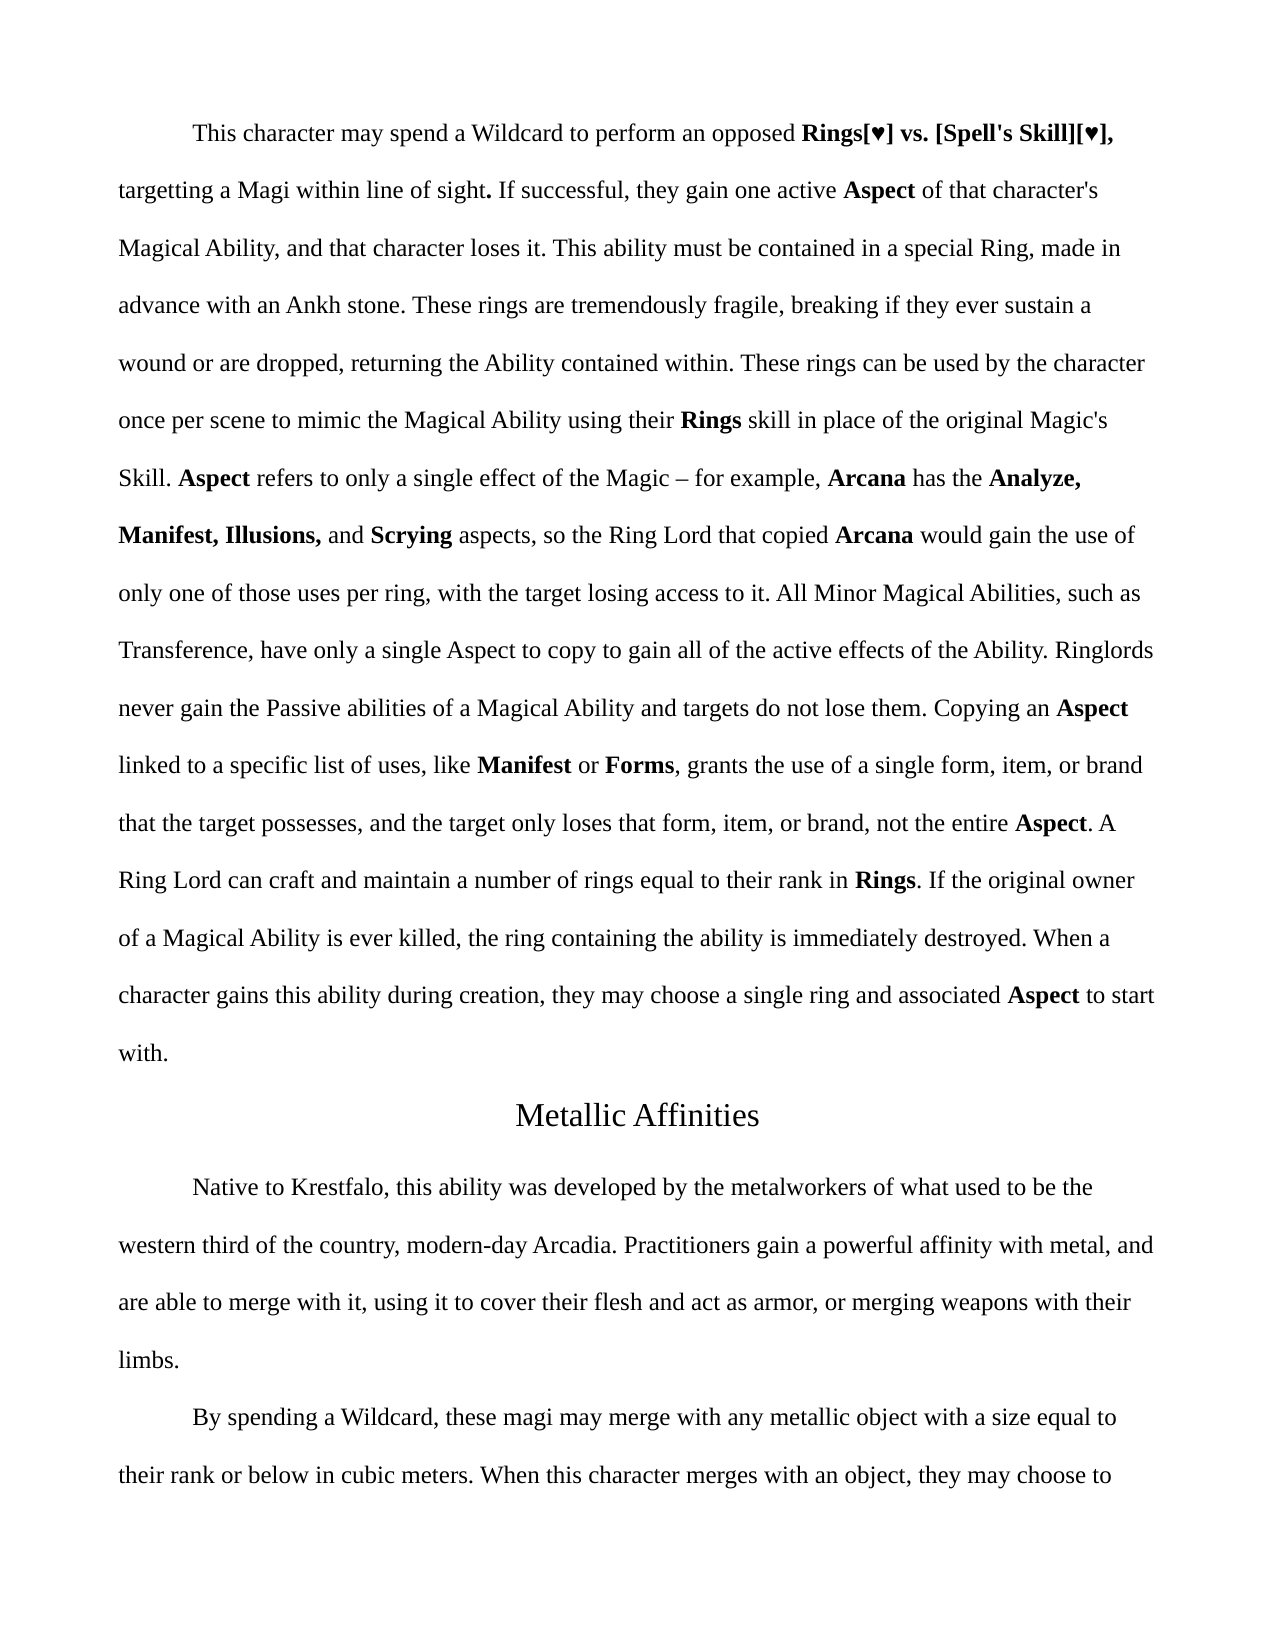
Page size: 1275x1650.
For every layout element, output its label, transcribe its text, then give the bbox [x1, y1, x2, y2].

text This character may spend a Wildcard to perform an opposed Rings[♥] vs. [Spell's Skill][♥], targetting a Magi within line of sight. If successful, they gain one active Aspect of that character's Magical Ability, and that character loses it. This ability must be contained in a special Ring, made in advance with an Ankh stone. These rings are tremendously fragile, breaking if they ever sustain a wound or are dropped, returning the Ability contained within. These rings can be used by the character once per scene to mimic the Magical Ability using their Rings skill in place of the original Magic's Skill. Aspect refers to only a single effect of the Magic – for example, Arcana has the Analyze, Manifest, Illusions, and Scrying aspects, so the Ring Lord that copied Arcana would gain the use of only one of those uses per ring, with the target losing access to it. All Minor Magical Abilities, such as Transference, have only a single Aspect to copy to gain all of the active effects of the Ability. Ringlords never gain the Passive abilities of a Magical Ability and targets do not lose them. Copying an Aspect linked to a specific list of uses, like Manifest or Forms, grants the use of a single form, item, or brand that the target possesses, and the target only loses that form, item, or brand, not the entire Aspect. A Ring Lord can craft and maintain a number of rings equal to their rank in Rings. If the original owner of a Magical Ability is ever killed, the ring containing the ability is immediately destroyed. When a character gains this ability during creation, they may choose a single ring and associated Aspect to start with. [118, 118, 1157, 1067]
text Native to Krestfalo, this ability was developed by the metalworkers of what used to be the western third of the country, modern-day Arcadia. Practitioners gain a powerful affinity with metal, and are able to merge with it, using it to cover their flesh and act as armor, or merging weapons with their limbs. [118, 1172, 1157, 1373]
text Metallic Affinities [118, 1096, 1157, 1134]
text By spending a Wildcard, these magi may merge with any metallic object with a size equal to their rank or below in cubic meters. When this character merges with an object, they may choose to [118, 1402, 1157, 1488]
